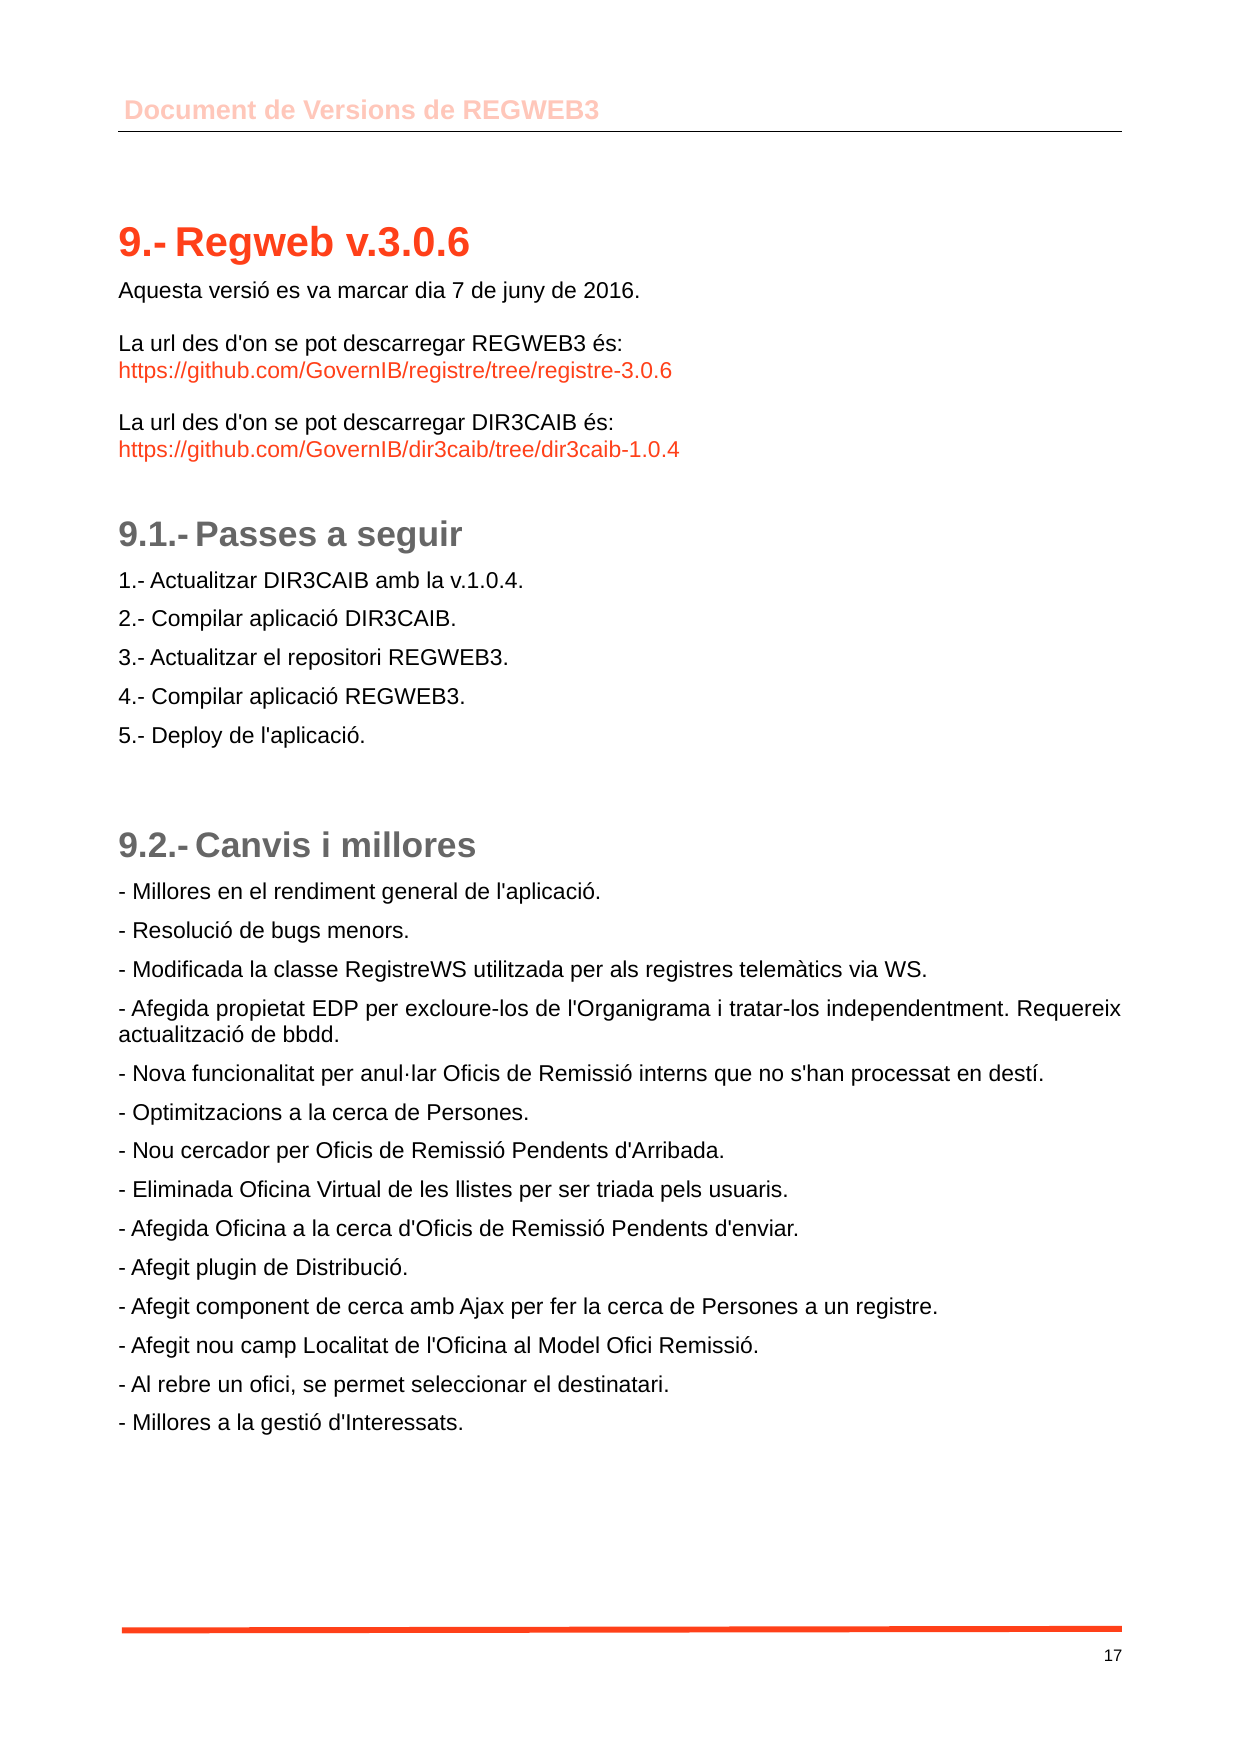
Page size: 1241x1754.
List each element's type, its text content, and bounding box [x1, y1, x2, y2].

text - Nou cercador per Oficis de Remissió Pendents d'Arribada. [118, 1137, 1122, 1164]
text - Afegit plugin de Distribució. [118, 1254, 1122, 1280]
text https://github.com/GovernIB/registre/tree/registre-3.0.6 [118, 357, 1122, 383]
text - Afegit nou camp Localitat de l'Oficina al Model Ofici Remissió. [118, 1332, 1122, 1358]
text 2.- Compilar aplicació DIR3CAIB. [118, 605, 1122, 632]
text - Millores en el rendiment general de l'aplicació. [118, 878, 1122, 904]
text - Modificada la classe RegistreWS utilitzada per als registres telemàtics via WS. [118, 956, 1122, 982]
text - Eliminada Oficina Virtual de les llistes per ser triada pels usuaris. [118, 1176, 1122, 1203]
text 5.- Deploy de l'aplicació. [118, 722, 1122, 748]
text 4.- Compilar aplicació REGWEB3. [118, 683, 1122, 709]
text La url des d'on se pot descarregar DIR3CAIB és: [118, 409, 1122, 436]
subtitle Canvis i millores [118, 825, 1122, 865]
text 3.- Actualitzar el repositori REGWEB3. [118, 644, 1122, 671]
subtitle Passes a seguir [118, 513, 1122, 554]
text La url des d'on se pot descarregar REGWEB3 és: [118, 330, 1122, 357]
text - Afegit component de cerca amb Ajax per fer la cerca de Persones a un registre. [118, 1293, 1122, 1319]
text - Afegida Oficina a la cerca d'Oficis de Remissió Pendents d'enviar. [118, 1215, 1122, 1241]
text - Afegida propietat EDP per excloure-los de l'Organigrama i tratar-los independentment. Requereix actualització de bbdd. [118, 994, 1122, 1047]
text - Al rebre un ofici, se permet seleccionar el destinatari. [118, 1371, 1122, 1397]
text 1.- Actualitzar DIR3CAIB amb la v.1.0.4. [118, 567, 1122, 593]
text https://github.com/GovernIB/dir3caib/tree/dir3caib-1.0.4 [118, 436, 1122, 462]
text - Optimitzacions a la cerca de Persones. [118, 1098, 1122, 1125]
text - Resolució de bugs menors. [118, 917, 1122, 943]
text - Nova funcionalitat per anul·lar Oficis de Remissió interns que no s'han processat en destí. [118, 1060, 1122, 1086]
text Aquesta versió es va marcar dia 7 de juny de 2016. [118, 277, 1122, 304]
text - Millores a la gestió d'Interessats. [118, 1409, 1122, 1436]
subtitle Regweb v.3.0.6 [118, 217, 1122, 265]
